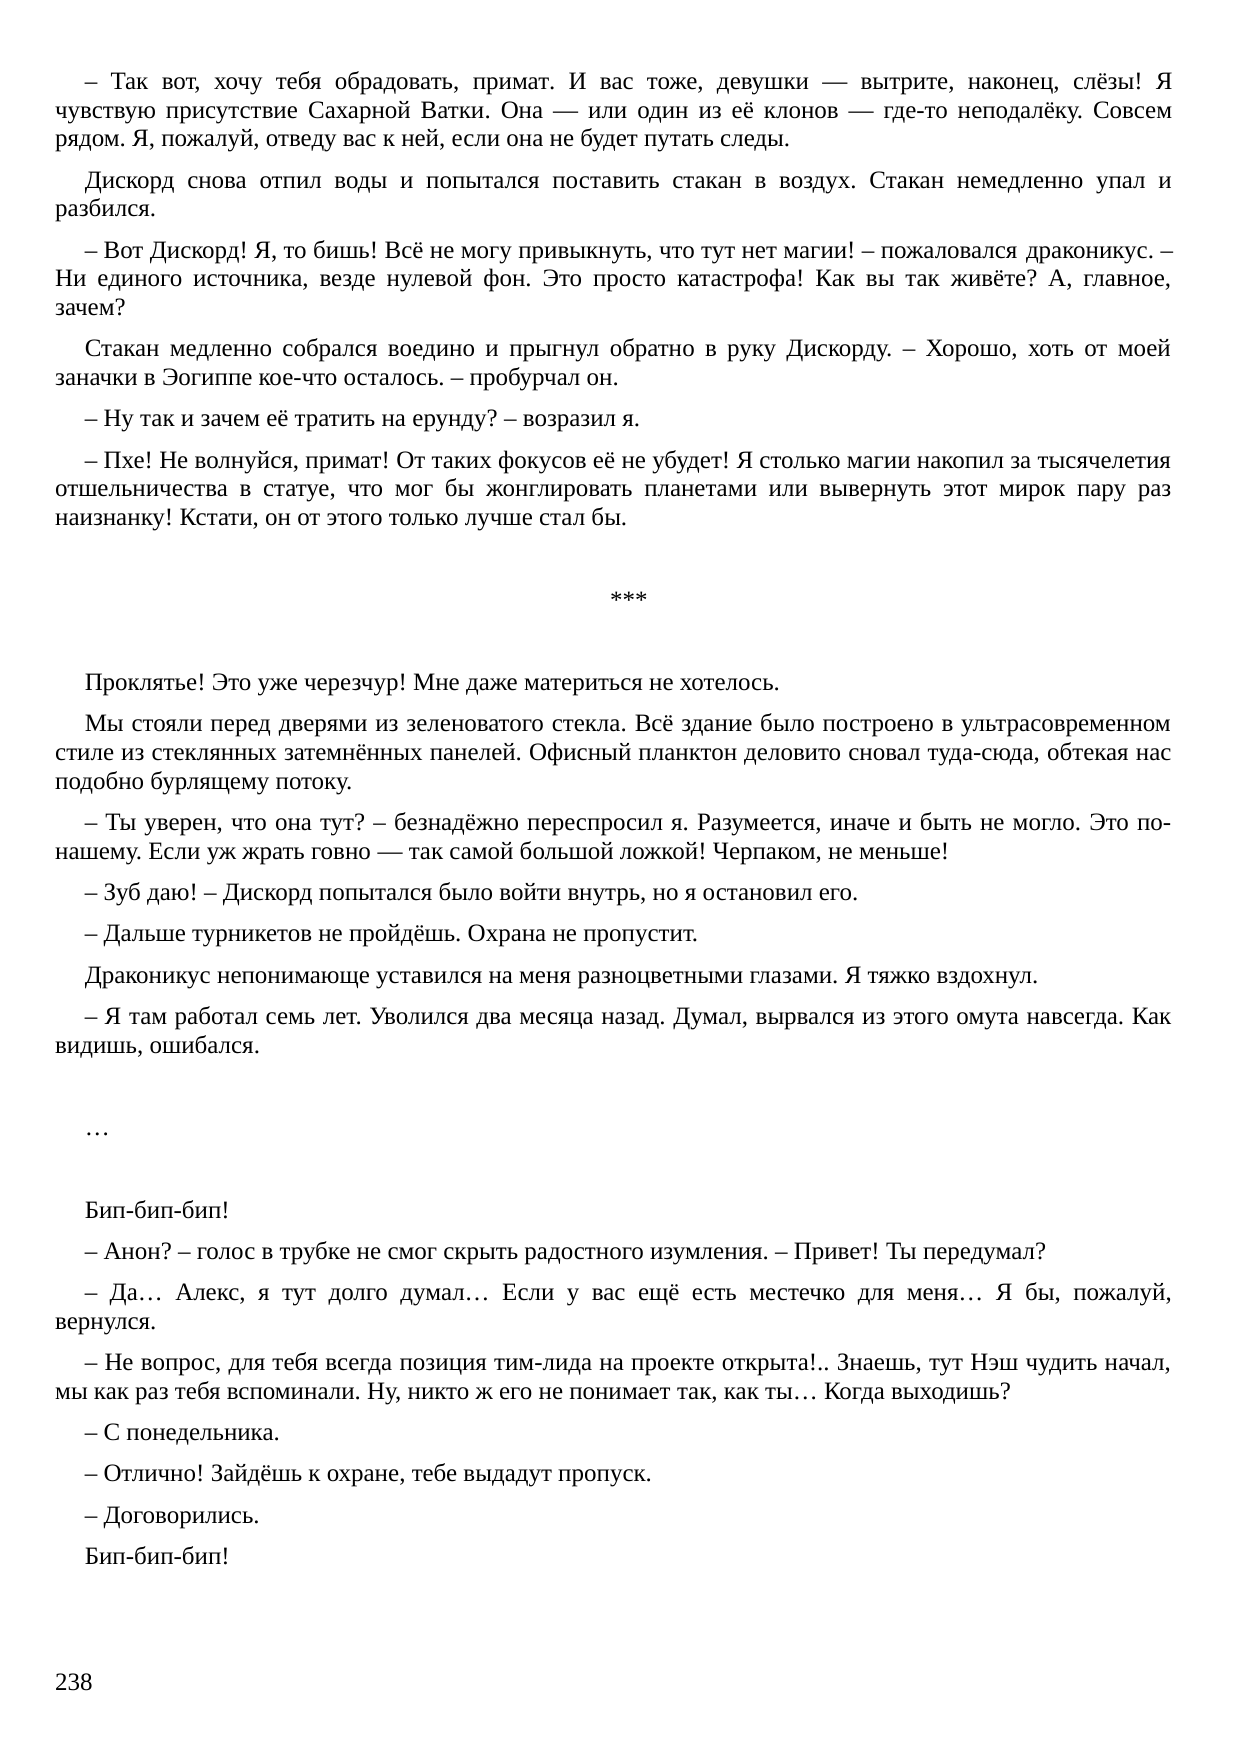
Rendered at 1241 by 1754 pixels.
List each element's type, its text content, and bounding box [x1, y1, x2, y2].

text – Анон? – голос в трубке не смог скрыть радостного изумления. – Привет! Ты передумал? [55, 1236, 1173, 1265]
text Бип-бип-бип! [55, 1195, 1173, 1223]
text Мы стояли перед дверями из зеленоватого стекла. Всё здание было построено в ультрасовременном стиле из стеклянных затемнённых панелей. Офисный планктон деловито сновал туда-сюда, обтекая нас подобно бурлящему потоку. [55, 708, 1173, 795]
text – Ну так и зачем её тратить на ерунду? – возразил я. [55, 403, 1173, 432]
text – Отлично! Зайдёшь к охране, тебе выдадут пропуск. [55, 1458, 1173, 1487]
text Бип-бип-бип! [55, 1541, 1173, 1570]
text – Так вот, хочу тебя обрадовать, примат. И вас тоже, девушки — вытрите, наконец, слёзы! Я чувствую присутствие Сахарной Ватки. Она — или один из её клонов — где-то неподалёку. Совсем рядом. Я, пожалуй, отведу вас к ней, если она не будет путать следы. [55, 66, 1173, 152]
text … [55, 1112, 1173, 1141]
text Драконикус непонимающе уставился на меня разноцветными глазами. Я тяжко вздохнул. [55, 960, 1173, 988]
text – Договорились. [55, 1500, 1173, 1528]
text – Пхе! Не волнуйся, примат! От таких фокусов её не убудет! Я столько магии накопил за тысячелетия отшельничества в статуе, что мог бы жонглировать планетами или вывернуть этот мирок пару раз наизнанку! Кстати, он от этого только лучше стал бы. [55, 445, 1173, 531]
text – Да… Алекс, я тут долго думал… Если у вас ещё есть местечко для меня… Я бы, пожалуй, вернулся. [55, 1277, 1173, 1335]
text Стакан медленно собрался воедино и прыгнул обратно в руку Дискорду. – Хорошо, хоть от моей заначки в Эогиппе кое-что осталось. – пробурчал он. [55, 333, 1173, 391]
text Дискорд снова отпил воды и попытался поставить стакан в воздух. Стакан немедленно упал и разбился. [55, 165, 1173, 222]
text – Вот Дискорд! Я, то бишь! Всё не могу привыкнуть, что тут нет магии! – пожаловался драконикус. – Ни единого источника, везде нулевой фон. Это просто катастрофа! Как вы так живёте? А, главное, зачем? [55, 235, 1173, 321]
text – Ты уверен, что она тут? – безнадёжно переспросил я. Разумеется, иначе и быть не могло. Это по-нашему. Если уж жрать говно — так самой большой ложкой! Черпаком, не меньше! [55, 807, 1173, 865]
text – Дальше турникетов не пройдёшь. Охрана не пропустит. [55, 918, 1173, 947]
text – Я там работал семь лет. Уволился два месяца назад. Думал, вырвался из этого омута навсегда. Как видишь, ошибался. [55, 1001, 1173, 1058]
text – Не вопрос, для тебя всегда позиция тим-лида на проекте открыта!.. Знаешь, тут Нэш чудить начал, мы как раз тебя вспоминали. Ну, никто ж его не понимает так, как ты… Когда выходишь? [55, 1347, 1173, 1405]
text – С понедельника. [55, 1417, 1173, 1446]
text – Зуб даю! – Дискорд попытался было войти внутрь, но я остановил его. [55, 877, 1173, 906]
text *** [55, 585, 1173, 613]
text Проклятье! Это уже черезчур! Мне даже материться не хотелось. [55, 667, 1173, 696]
